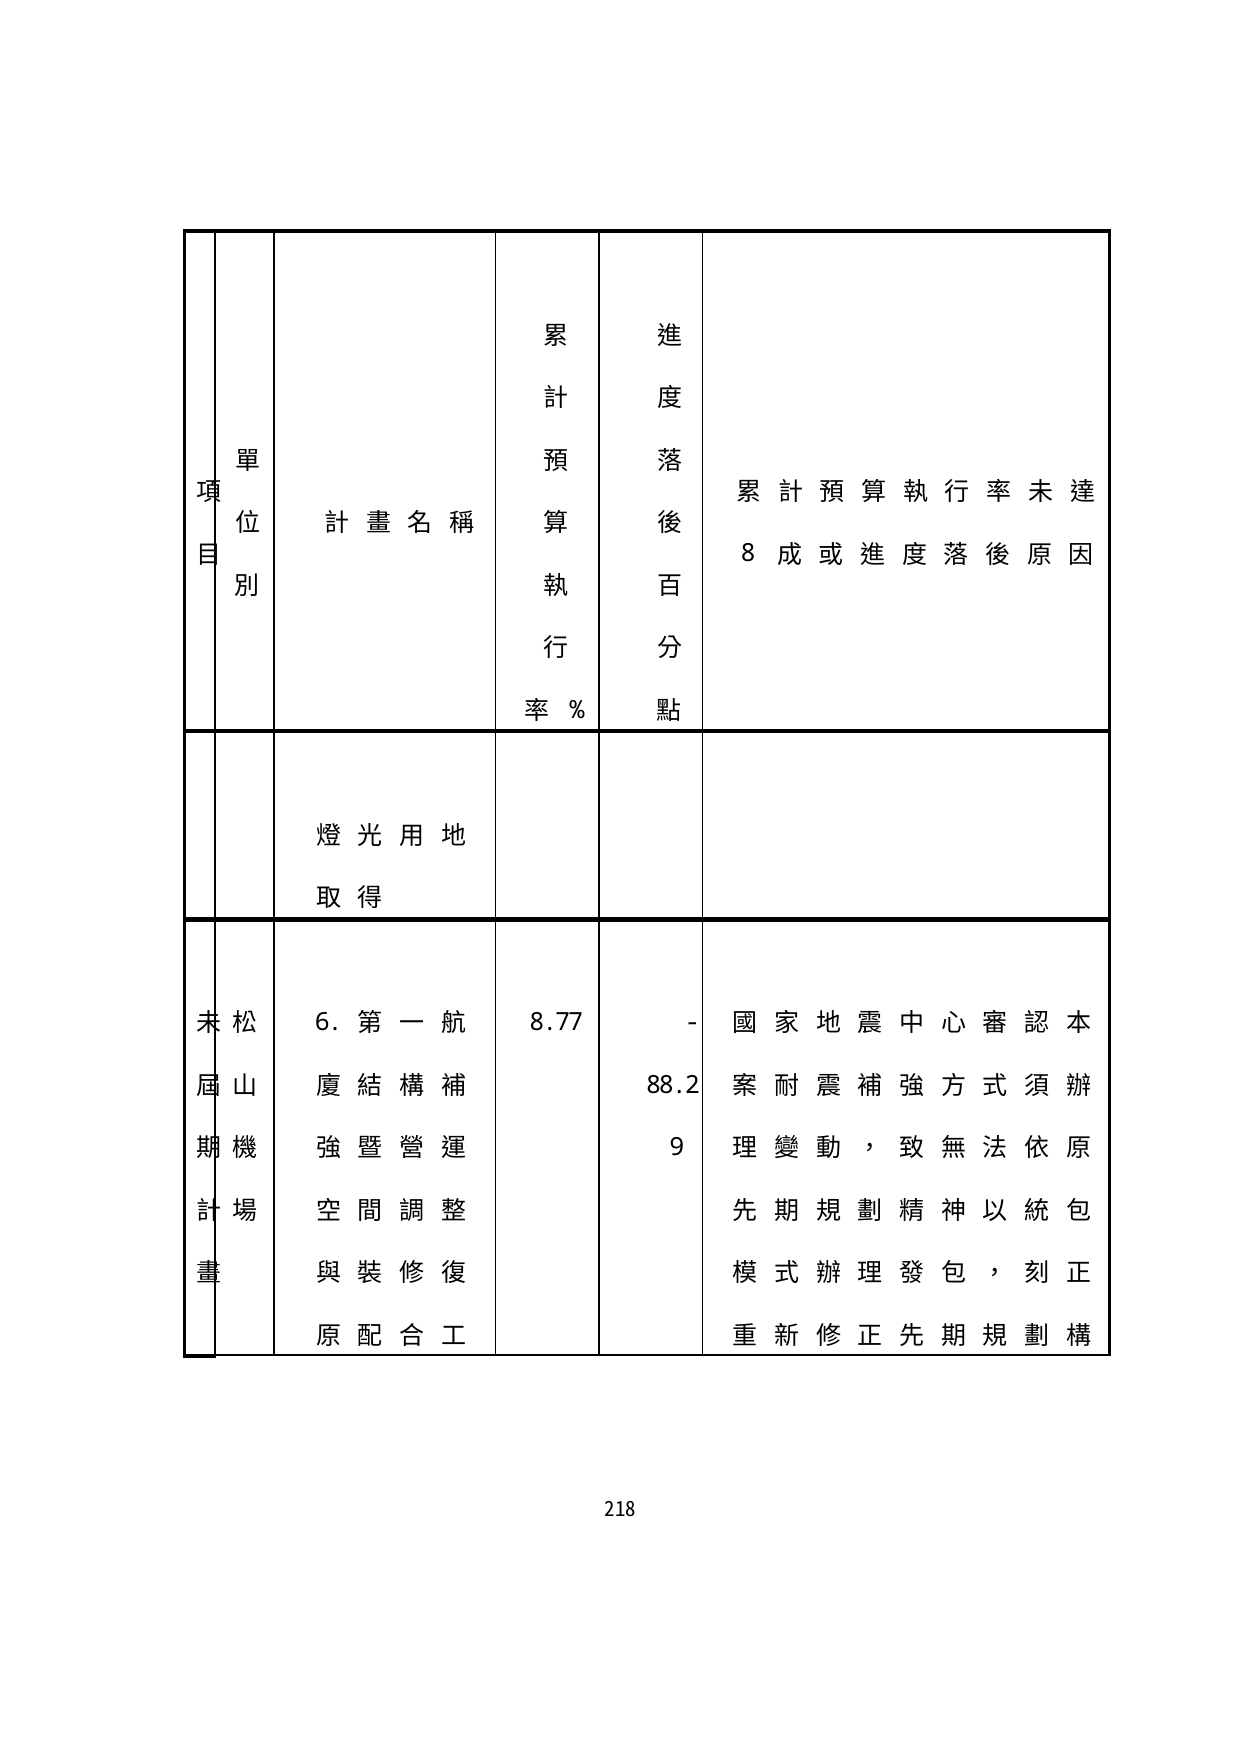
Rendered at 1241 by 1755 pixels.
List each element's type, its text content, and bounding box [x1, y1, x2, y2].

table_header 計畫名稱 [275, 233, 495, 729]
table_cell 6.第一航廈結構補強暨營運空間調整與裝修復原配合工 [275, 922, 495, 1354]
table_cell 松山機場 [216, 922, 273, 1354]
table_cell -88.29 [600, 922, 702, 1354]
table_header 累計預算執行率% [496, 233, 598, 729]
table_cell 8.77 [496, 922, 598, 1354]
table_cell 燈光用地取得 [275, 733, 495, 917]
table_header 項目 [186, 233, 214, 729]
table_cell [496, 733, 598, 917]
table_cell 已屆期計畫 [186, 733, 214, 917]
table_cell [600, 733, 702, 917]
table_header 單位別 [216, 233, 273, 729]
table_cell 未屆期計畫 [186, 922, 214, 1354]
table_header 累計預算執行率未達8成或進度落後原因 [703, 233, 1108, 729]
table_cell [216, 733, 273, 917]
table_header 進度落後百分點 [600, 233, 702, 729]
table_cell 國家地震中心審認本案耐震補強方式須辦理變動，致無法依原先期規劃精神以統包模式辦理發包，刻正重新修正先期規劃構 [703, 922, 1108, 1354]
table_cell [703, 733, 1108, 917]
